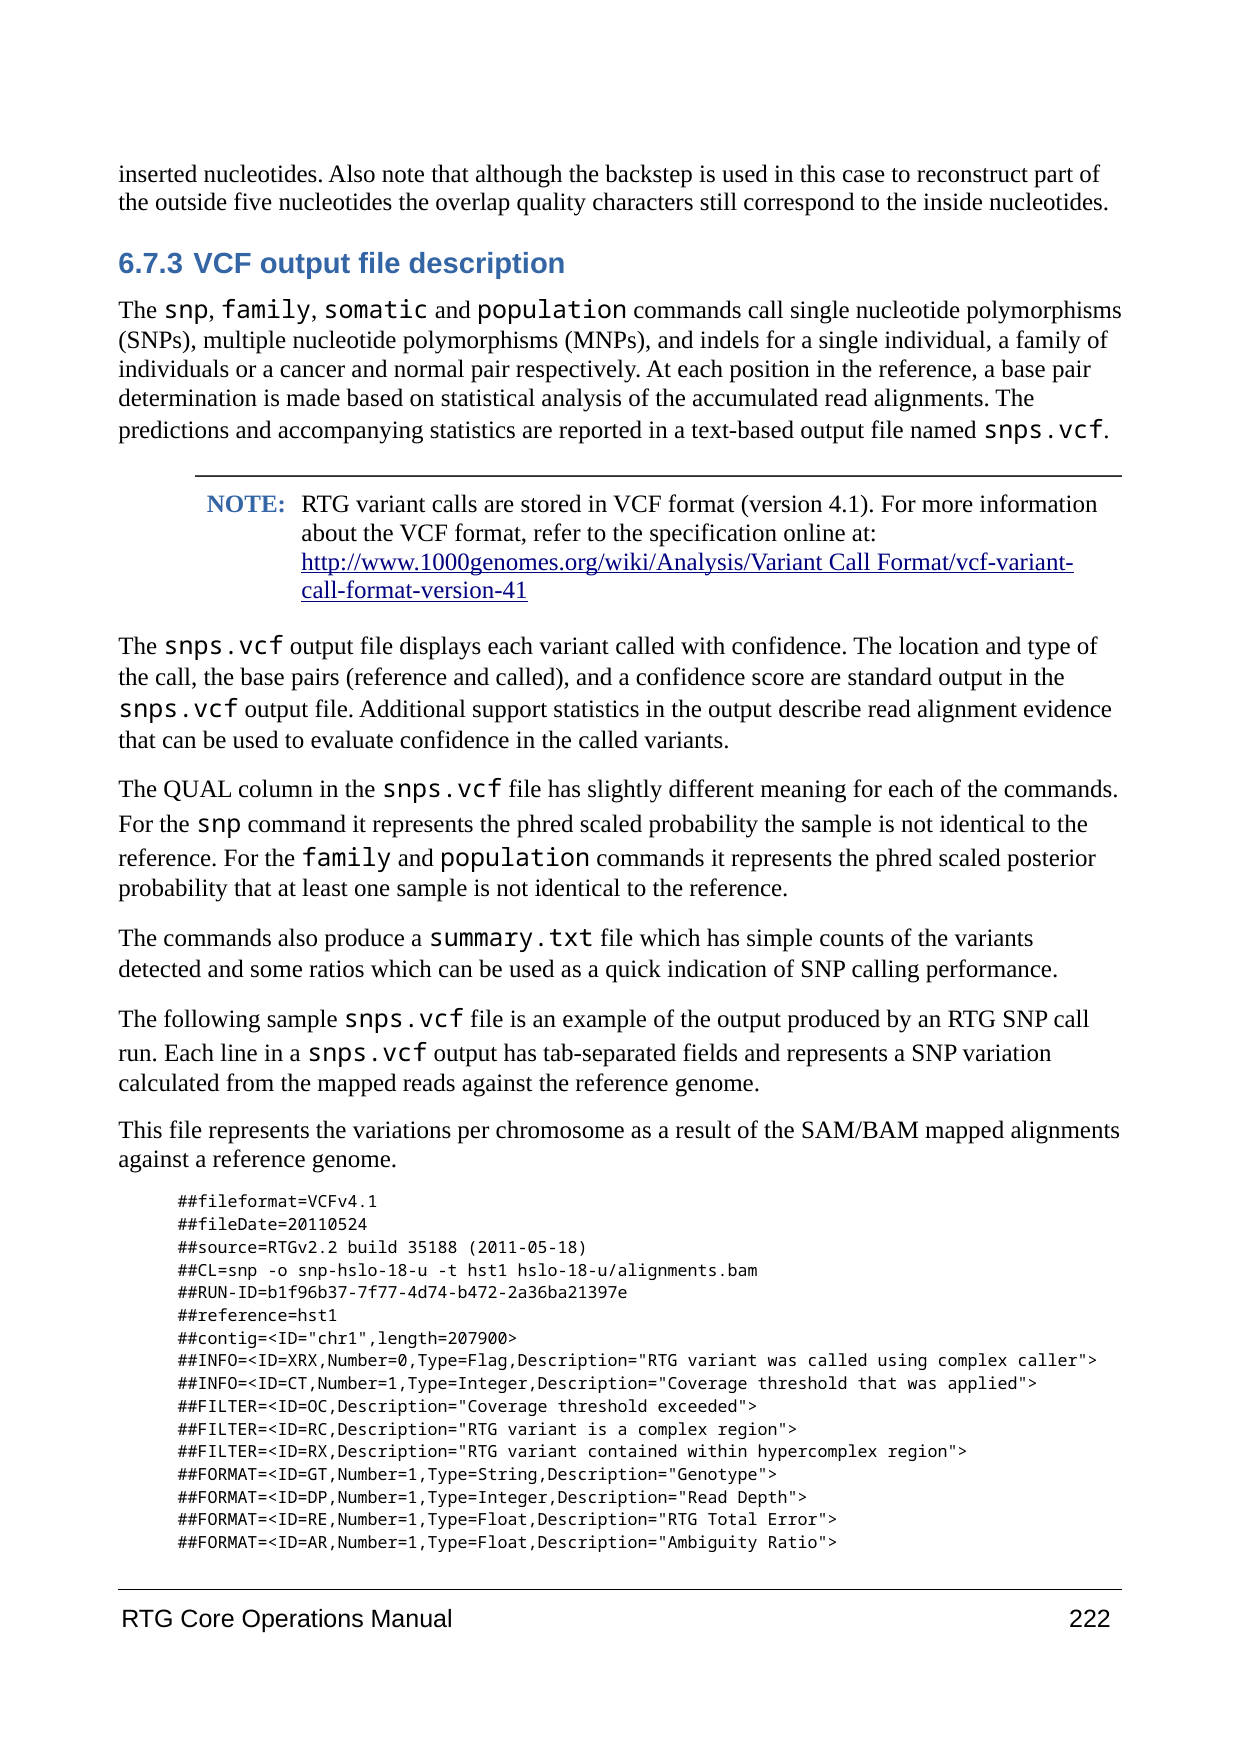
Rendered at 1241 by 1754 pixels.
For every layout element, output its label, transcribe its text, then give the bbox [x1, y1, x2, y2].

text ##FORMAT=<ID=RE,Number=1,Type=Float,Description="RTG Total Error"> [177, 1508, 1122, 1531]
text ##RUN-ID=b1f96b37-7f77-4d74-b472-2a36ba21397e [177, 1281, 1122, 1304]
text ##fileformat=VCFv4.1 [177, 1190, 1122, 1213]
text ##FILTER=<ID=OC,Description="Coverage threshold exceeded"> [177, 1394, 1122, 1417]
subtitle VCF output file description [118, 246, 1122, 279]
text ##INFO=<ID=XRX,Number=0,Type=Flag,Description="RTG variant was called using complex caller"> [177, 1349, 1122, 1372]
text ##FORMAT=<ID=GT,Number=1,Type=String,Description="Genotype"> [177, 1463, 1122, 1485]
text inserted nucleotides. Also note that although the backstep is used in this case to reconstruct part of the outside five nucleotides the overlap quality characters still correspond to the inside nucleotides. [118, 159, 1122, 216]
text The snp, family, somatic and population commands call single nucleotide polymorphisms (SNPs), multiple nucleotide polymorphisms (MNPs), and indels for a single individual, a family of individuals or a cancer and normal pair respectively. At each position in the reference, a base pair determination is made based on statistical analysis of the accumulated read alignments. The predictions and accompanying statistics are reported in a text-based output file named snps.vcf. [118, 292, 1122, 446]
text The commands also produce a summary.txt file which has simple counts of the variants detected and some ratios which can be used as a quick indication of SNP calling performance. [118, 920, 1122, 983]
text NOTE: RTG variant calls are stored in VCF format (version 4.1). For more information about the VCF format, refer to the specification online at: http://www.1000genomes.org/wiki/Analysis/Variant Call Format/vcf-variant-call-format-version-41 [195, 478, 1122, 616]
text ##FORMAT=<ID=AR,Number=1,Type=Float,Description="Ambiguity Ratio"> [177, 1531, 1122, 1553]
text ##reference=hst1 [177, 1304, 1122, 1326]
text ##FILTER=<ID=RX,Description="RTG variant contained within hypercomplex region"> [177, 1440, 1122, 1463]
text ##contig=<ID="chr1",length=207900> [177, 1326, 1122, 1349]
text ##source=RTGv2.2 build 35188 (2011-05-18) [177, 1236, 1122, 1258]
text ##FORMAT=<ID=DP,Number=1,Type=Integer,Description="Read Depth"> [177, 1485, 1122, 1508]
text ##fileDate=20110524 [177, 1213, 1122, 1236]
text This file represents the variations per chromosome as a result of the SAM/BAM mapped alignments against a reference genome. [118, 1115, 1122, 1172]
text The QUAL column in the snps.vcf file has slightly different meaning for each of the commands. For the snp command it represents the phred scaled probability the sample is not identical to the reference. For the family and population commands it represents the phred scaled posterior probability that at least one sample is not identical to the reference. [118, 771, 1122, 902]
text ##FILTER=<ID=RC,Description="RTG variant is a complex region"> [177, 1417, 1122, 1440]
text The snps.vcf output file displays each variant called with confidence. The location and type of the call, the base pairs (reference and called), and a confidence score are standard output in the snps.vcf output file. Additional support statistics in the output describe read alignment evidence that can be used to evaluate confidence in the called variants. [118, 628, 1122, 753]
text ##CL=snp -o snp-hslo-18-u -t hst1 hslo-18-u/alignments.bam [177, 1258, 1122, 1281]
text ##INFO=<ID=CT,Number=1,Type=Integer,Description="Coverage threshold that was applied"> [177, 1372, 1122, 1394]
text The following sample snps.vcf file is an example of the output produced by an RTG SNP call run. Each line in a snps.vcf output has tab-separated fields and represents a SNP variation calculated from the mapped reads against the reference genome. [118, 1000, 1122, 1097]
